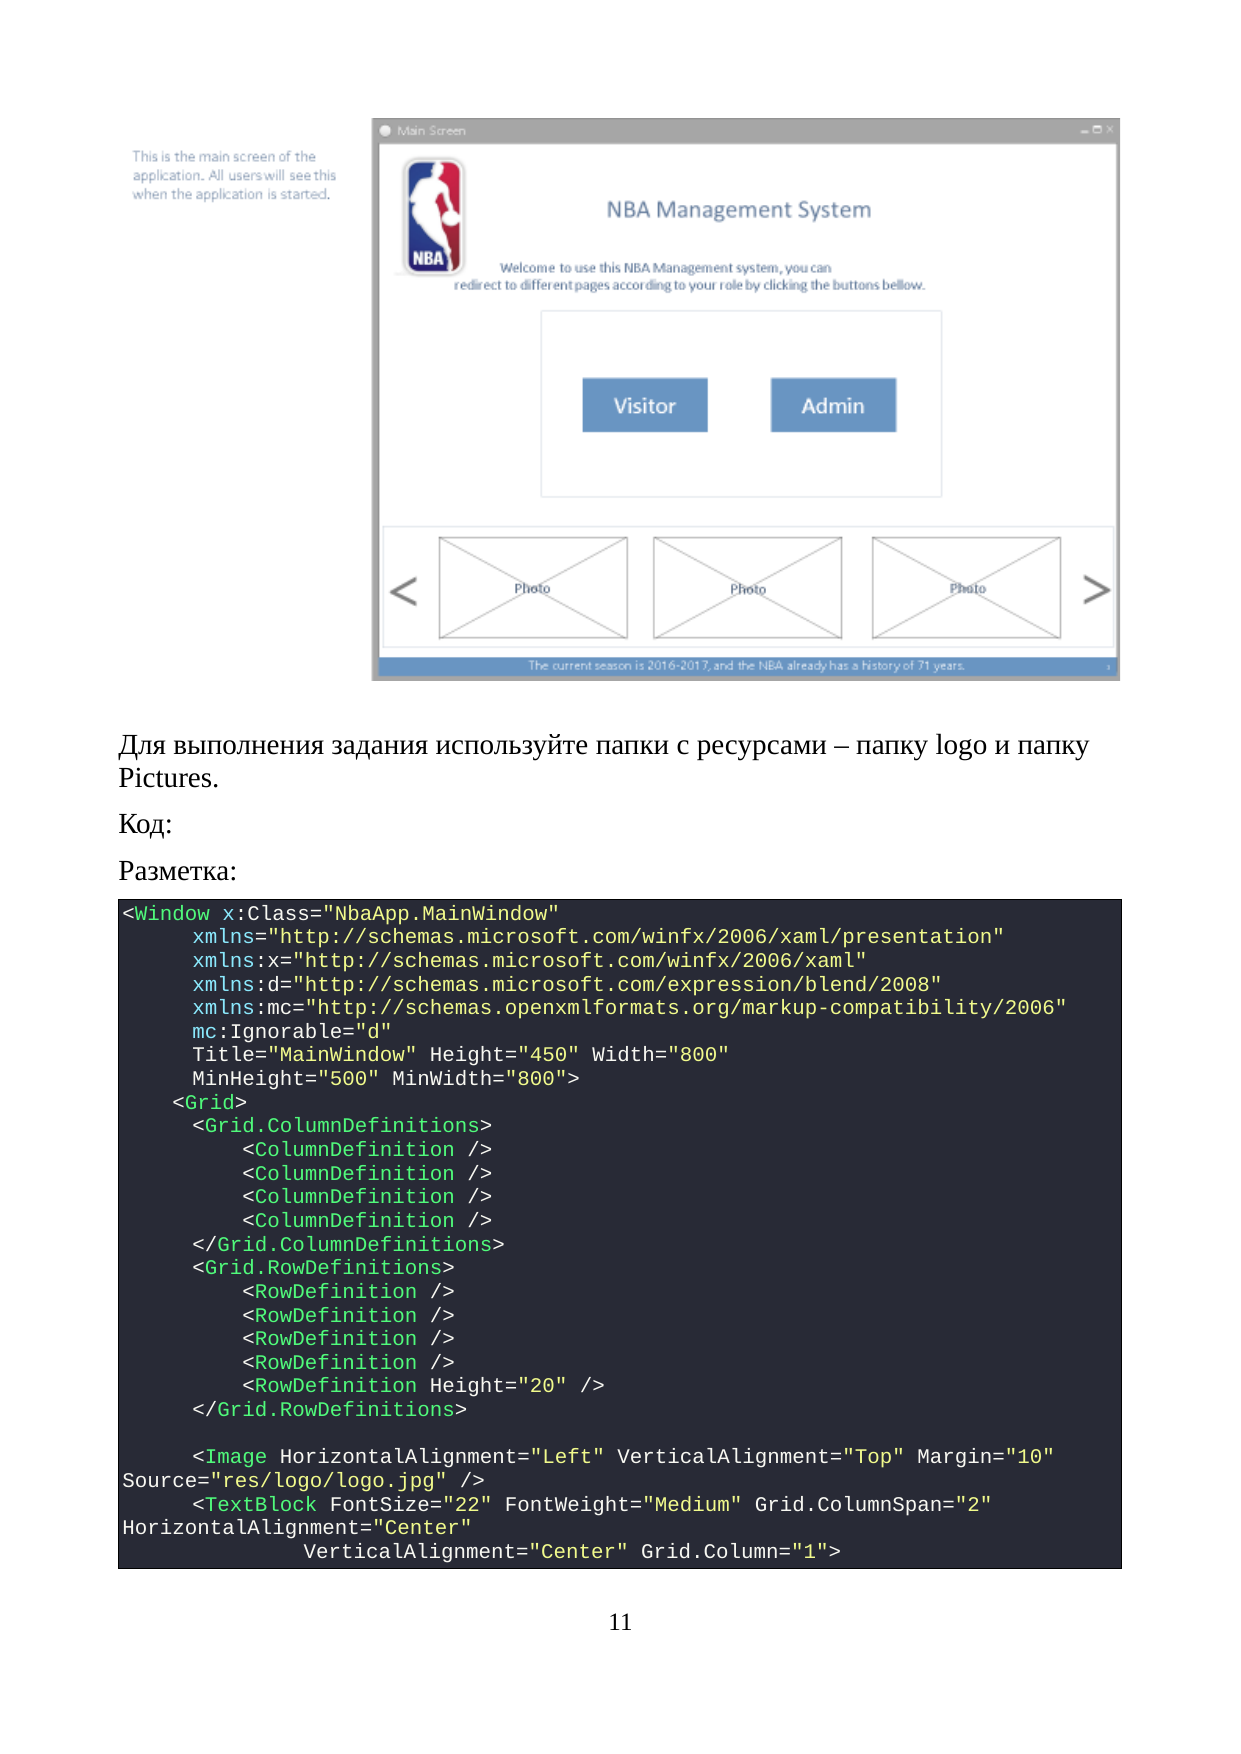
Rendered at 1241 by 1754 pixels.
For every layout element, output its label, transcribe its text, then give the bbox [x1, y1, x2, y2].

text <Grid> [119, 1088, 1121, 1111]
text <ColumnDefinition /> [119, 1182, 1121, 1206]
text </Grid.ColumnDefinitions> [119, 1230, 1121, 1253]
text <RowDefinition /> [119, 1301, 1121, 1324]
text </Grid.RowDefinitions> [119, 1395, 1121, 1419]
text Разметка: [118, 853, 1122, 886]
text <RowDefinition Height="20" /> [119, 1372, 1121, 1395]
text <RowDefinition /> [119, 1277, 1121, 1301]
text <ColumnDefinition /> [119, 1135, 1121, 1159]
text <RowDefinition /> [119, 1348, 1121, 1372]
text <Grid.ColumnDefinitions> [119, 1111, 1121, 1135]
picture [120, 118, 1121, 681]
text xmlns:d="http://schemas.microsoft.com/expression/blend/2008" [119, 969, 1121, 993]
text <ColumnDefinition /> [119, 1206, 1121, 1230]
text xmlns:x="http://schemas.microsoft.com/winfx/2006/xaml" [119, 946, 1121, 969]
text Для выполнения задания используйте папки с ресурсами – папку logo и папку Pictures. [118, 727, 1122, 794]
text <RowDefinition /> [119, 1324, 1121, 1348]
text <ColumnDefinition /> [119, 1159, 1121, 1182]
text <Window x:Class="NbaApp.MainWindow" [119, 900, 1121, 922]
text xmlns:mc="http://schemas.openxmlformats.org/markup-compatibility/2006" [119, 993, 1121, 1017]
text xmlns="http://schemas.microsoft.com/winfx/2006/xaml/presentation" [119, 922, 1121, 946]
text MinHeight="500" MinWidth="800"> [119, 1064, 1121, 1088]
text Код: [118, 807, 1122, 840]
text mc:Ignorable="d" [119, 1017, 1121, 1041]
text <TextBlock FontSize="22" FontWeight="Medium" Grid.ColumnSpan="2" HorizontalAlignment="Center" [119, 1490, 1121, 1537]
text VerticalAlignment="Center" Grid.Column="1"> [119, 1537, 1121, 1568]
text <Grid.RowDefinitions> [119, 1253, 1121, 1277]
text <Image HorizontalAlignment="Left" VerticalAlignment="Top" Margin="10" Source="res/logo/logo.jpg" /> [119, 1442, 1121, 1490]
text Title="MainWindow" Height="450" Width="800" [119, 1041, 1121, 1064]
